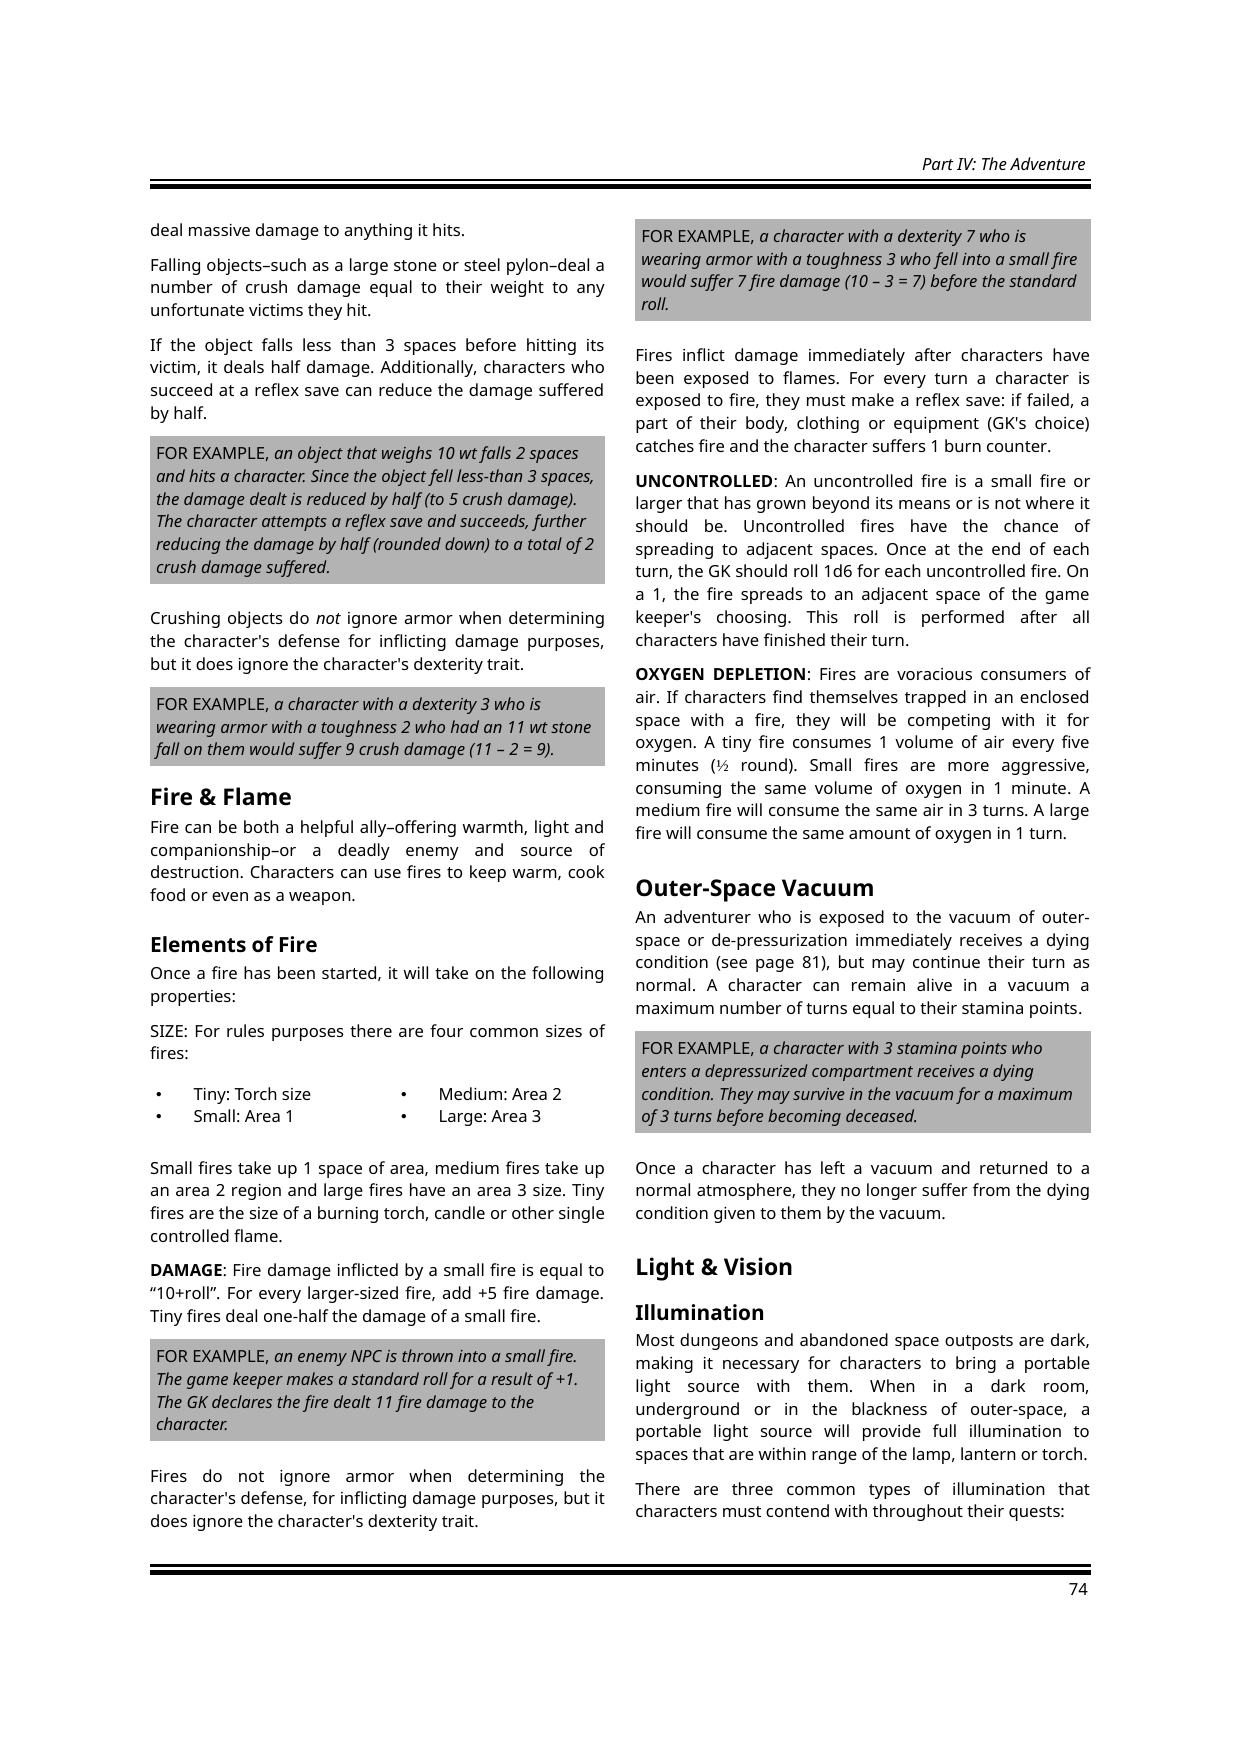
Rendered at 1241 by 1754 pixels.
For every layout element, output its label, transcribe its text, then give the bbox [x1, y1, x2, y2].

text Most dungeons and abandoned space outposts are dark, making it necessary for characters to bring a portable light source with them. When in a dark room, underground or in the blackness of outer-space, a portable light source will provide full illumination to spaces that are within range of the lamp, lantern or torch. [635, 1329, 1091, 1465]
text DAMAGE: Fire damage inflicted by a small fire is equal to “10+roll”. For every larger-sized fire, add +5 fire damage. Tiny fires deal one-half the damage of a small fire. [150, 1259, 605, 1327]
table_header FOR EXAMPLE, a character with 3 stamina points who enters a depressurized compartment receives a dying condition. They may survive in the vacuum for a maximum of 3 turns before becoming deceased. [635, 1031, 1091, 1133]
text Once a fire has been started, it will take on the following properties: [150, 962, 605, 1007]
text Fire can be both a helpful ally–offering warmth, light and companionship–or a deadly enemy and source of destruction. Characters can use fires to keep warm, cook food or even as a weapon. [150, 816, 605, 906]
text Illumination [635, 1298, 1091, 1326]
text Fires do not ignore armor when determining the character's defense, for inflicting damage purposes, but it does ignore the character's dexterity trait. [150, 1441, 605, 1532]
table_header FOR EXAMPLE, a character with a dexterity 3 who is wearing armor with a toughness 2 who had an 11 wt stone fall on them would suffer 9 crush damage (11 – 2 = 9). [150, 687, 605, 766]
text Crushing objects do not ignore armor when determining the character's defense for inflicting damage purposes, but it does ignore the character's dexterity trait. [150, 584, 605, 675]
subtitle Fire & Flame [150, 781, 605, 813]
text Small fires take up 1 space of area, medium fires take up an area 2 region and large fires have an area 3 size. Tiny fires are the size of a burning torch, candle or other single controlled flame. [150, 1133, 605, 1247]
subtitle Outer-Space Vacuum [635, 871, 1091, 903]
text OXYGEN DEPLETION: Fires are voracious consumers of air. If characters find themselves trapped in an enclosed space with a fire, they will be competing with it for oxygen. A tiny fire consumes 1 volume of air every five minutes (½ round). Small fires are more aggressive, consuming the same volume of oxygen in 1 minute. A medium fire will consume the same air in 3 turns. A large fire will consume the same amount of oxygen in 1 turn. [635, 663, 1091, 844]
text deal massive damage to anything it hits. [150, 219, 605, 241]
text There are three common types of illumination that characters must contend with throughout their quests: [635, 1477, 1091, 1523]
text Falling objects–such as a large stone or steel pylon–deal a number of crush damage equal to their weight to any unfortunate victims they hit. [150, 253, 605, 321]
text SIZE: For rules purposes there are four common sizes of fires: [150, 1019, 605, 1065]
text If the object falls less than 3 spaces before hitting its victim, it deals half damage. Additionally, characters who succeed at a reflex save can reduce the damage suffered by half. [150, 333, 605, 424]
text Fires inflict damage immediately after characters have been exposed to flames. For every turn a character is exposed to fire, they must make a reflex save: if failed, a part of their body, clothing or equipment (GK's choice) catches fire and the character suffers 1 burn counter. [635, 321, 1091, 457]
text UNCONTROLLED: An uncontrolled fire is a small fire or larger that has grown beyond its means or is not where it should be. Uncontrolled fires have the chance of spreading to adjacent spaces. Once at the end of each turn, the GK should roll 1d6 for each uncontrolled fire. On a 1, the fire spreads to an adjacent space of the game keeper's choosing. This roll is performed after all characters have finished their turn. [635, 469, 1091, 651]
table_header Medium: Area 2 Large: Area 3 [395, 1077, 605, 1133]
text Once a character has left a vacuum and returned to a normal atmosphere, they no longer suffer from the dying condition given to them by the vacuum. [635, 1133, 1091, 1224]
table_header FOR EXAMPLE, a character with a dexterity 7 who is wearing armor with a toughness 3 who fell into a small fire would suffer 7 fire damage (10 – 3 = 7) before the standard roll. [635, 219, 1091, 321]
text An adventurer who is exposed to the vacuum of outer-space or de-pressurization immediately receives a dying condition (see page 59), but may continue their turn as normal. A character can remain alive in a vacuum a maximum number of turns equal to their stamina points. [635, 906, 1091, 1019]
table_header Tiny: Torch size Small: Area 1 [150, 1077, 395, 1133]
table_header FOR EXAMPLE, an object that weighs 10 wt falls 2 spaces and hits a character. Since the object fell less-than 3 spaces, the damage dealt is reduced by half (to 5 crush damage). The character attempts a reflex save and succeeds, further reducing the damage by half (rounded down) to a total of 2 crush damage suffered. [150, 436, 605, 584]
text Elements of Fire [150, 930, 605, 959]
subtitle Light & Vision [635, 1251, 1091, 1283]
table_header FOR EXAMPLE, an enemy NPC is thrown into a small fire. The game keeper makes a standard roll for a result of +1. The GK declares the fire dealt 11 fire damage to the character. [150, 1339, 605, 1441]
